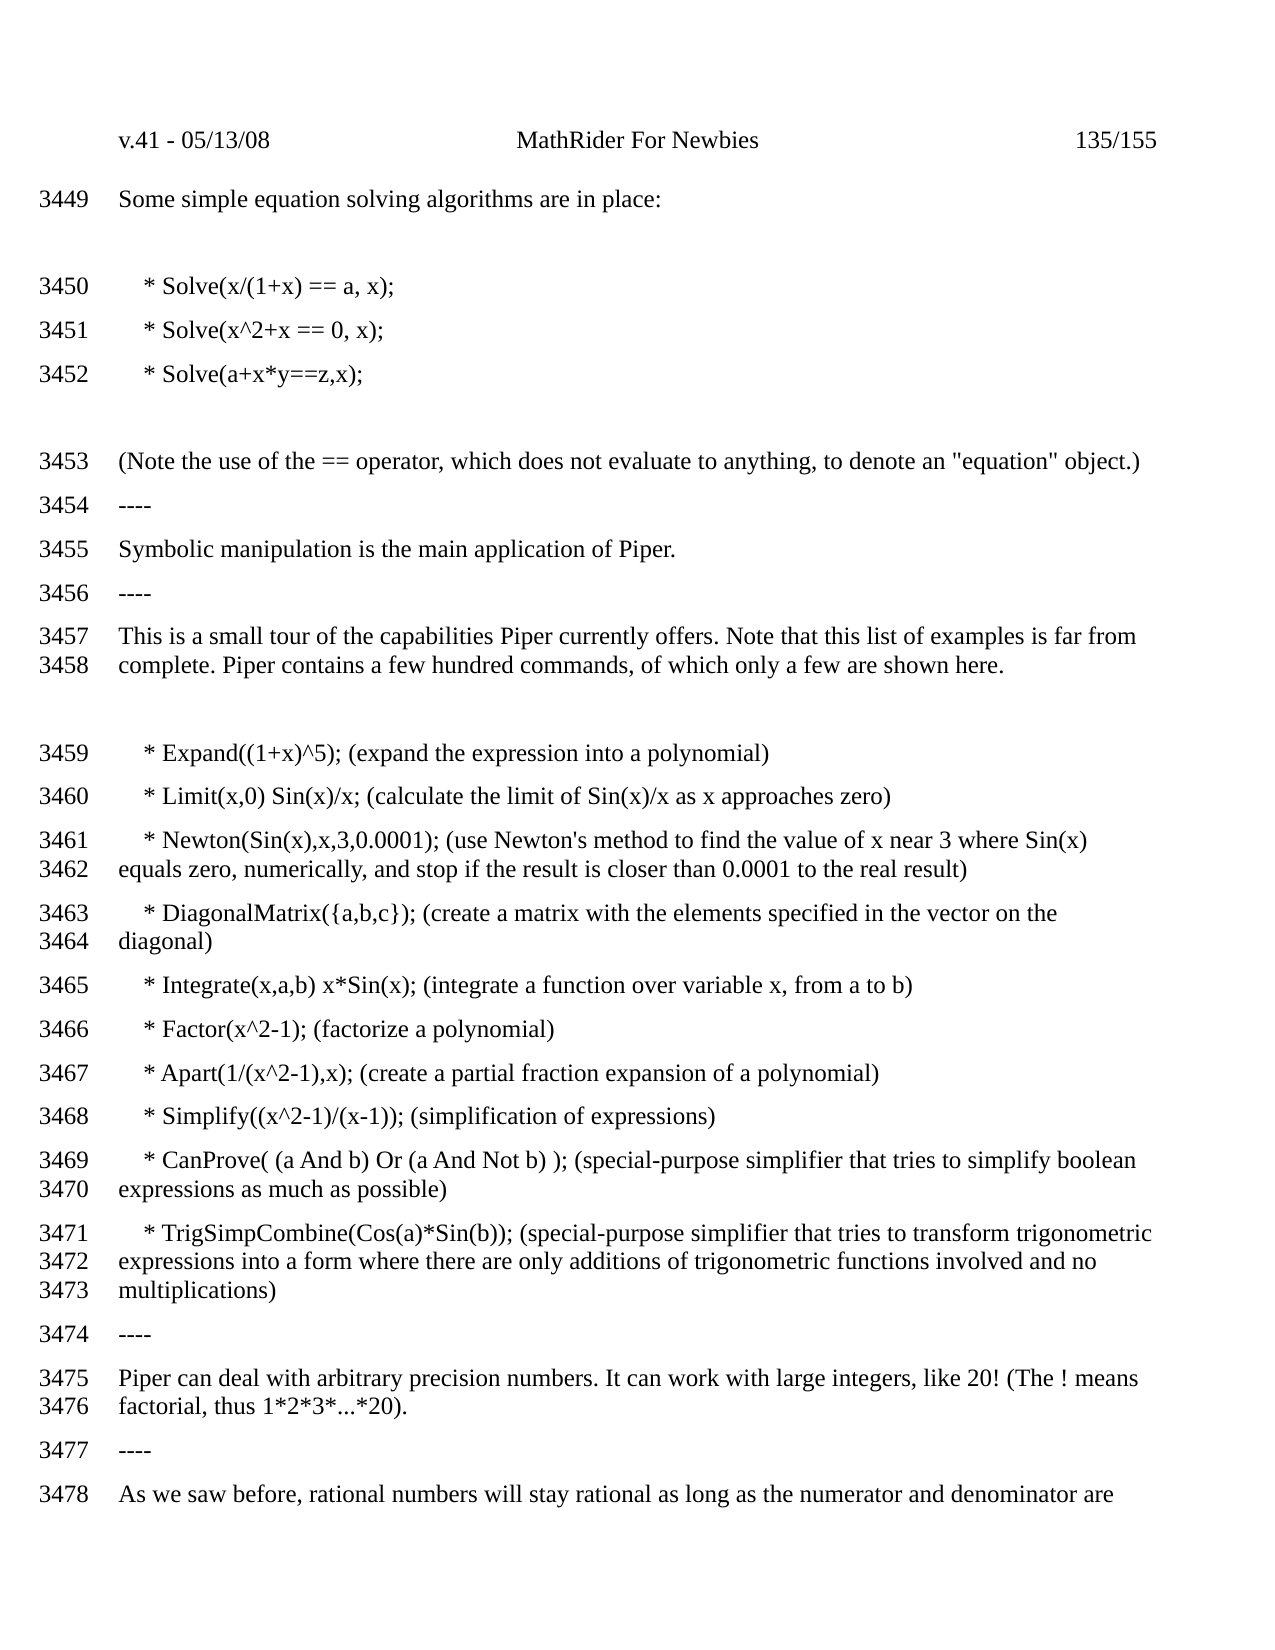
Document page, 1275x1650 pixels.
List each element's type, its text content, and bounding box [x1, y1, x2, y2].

text ---- [118, 578, 1157, 606]
text * Simplify((x^2-1)/(x-1)); (simplification of expressions) [118, 1101, 1157, 1130]
text * Solve(a+x*y==z,x); [118, 359, 1157, 388]
text Symbolic manipulation is the main application of Piper. [118, 534, 1157, 563]
text * Newton(Sin(x),x,3,0.0001); (use Newton's method to find the value of x near 3 where Sin(x) equals zero, numerically, and stop if the result is closer than 0.0001 to the real result) [118, 825, 1157, 883]
text * Solve(x^2+x == 0, x); [118, 315, 1157, 344]
text * Apart(1/(x^2-1),x); (create a partial fraction expansion of a polynomial) [118, 1058, 1157, 1086]
text As we saw before, rational numbers will stay rational as long as the numerator and denominator are [118, 1479, 1157, 1508]
text * Limit(x,0) Sin(x)/x; (calculate the limit of Sin(x)/x as x approaches zero) [118, 781, 1157, 810]
text * CanProve( (a And b) Or (a And Not b) ); (special-purpose simplifier that tries to simplify boolean expressions as much as possible) [118, 1145, 1157, 1203]
text ---- [118, 1435, 1157, 1464]
text * Solve(x/(1+x) == a, x); [118, 271, 1157, 300]
text * Expand((1+x)^5); (expand the expression into a polynomial) [118, 738, 1157, 766]
text * Factor(x^2-1); (factorize a polynomial) [118, 1014, 1157, 1043]
text (Note the use of the == operator, which does not evaluate to anything, to denote an "equation" object.) [118, 446, 1157, 475]
text This is a small tour of the capabilities Piper currently offers. Note that this list of examples is far from complete. Piper contains a few hundred commands, of which only a few are shown here. [118, 621, 1157, 679]
text * DiagonalMatrix({a,b,c}); (create a matrix with the elements specified in the vector on the diagonal) [118, 898, 1157, 955]
text * TrigSimpCombine(Cos(a)*Sin(b)); (special-purpose simplifier that tries to transform trigonometric expressions into a form where there are only additions of trigonometric functions involved and no multiplications) [118, 1218, 1157, 1304]
text * Integrate(x,a,b) x*Sin(x); (integrate a function over variable x, from a to b) [118, 970, 1157, 999]
text ---- [118, 490, 1157, 519]
text Some simple equation solving algorithms are in place: [118, 184, 1157, 213]
text ---- [118, 1319, 1157, 1348]
text Piper can deal with arbitrary precision numbers. It can work with large integers, like 20! (The ! means factorial, thus 1*2*3*...*20). [118, 1363, 1157, 1420]
